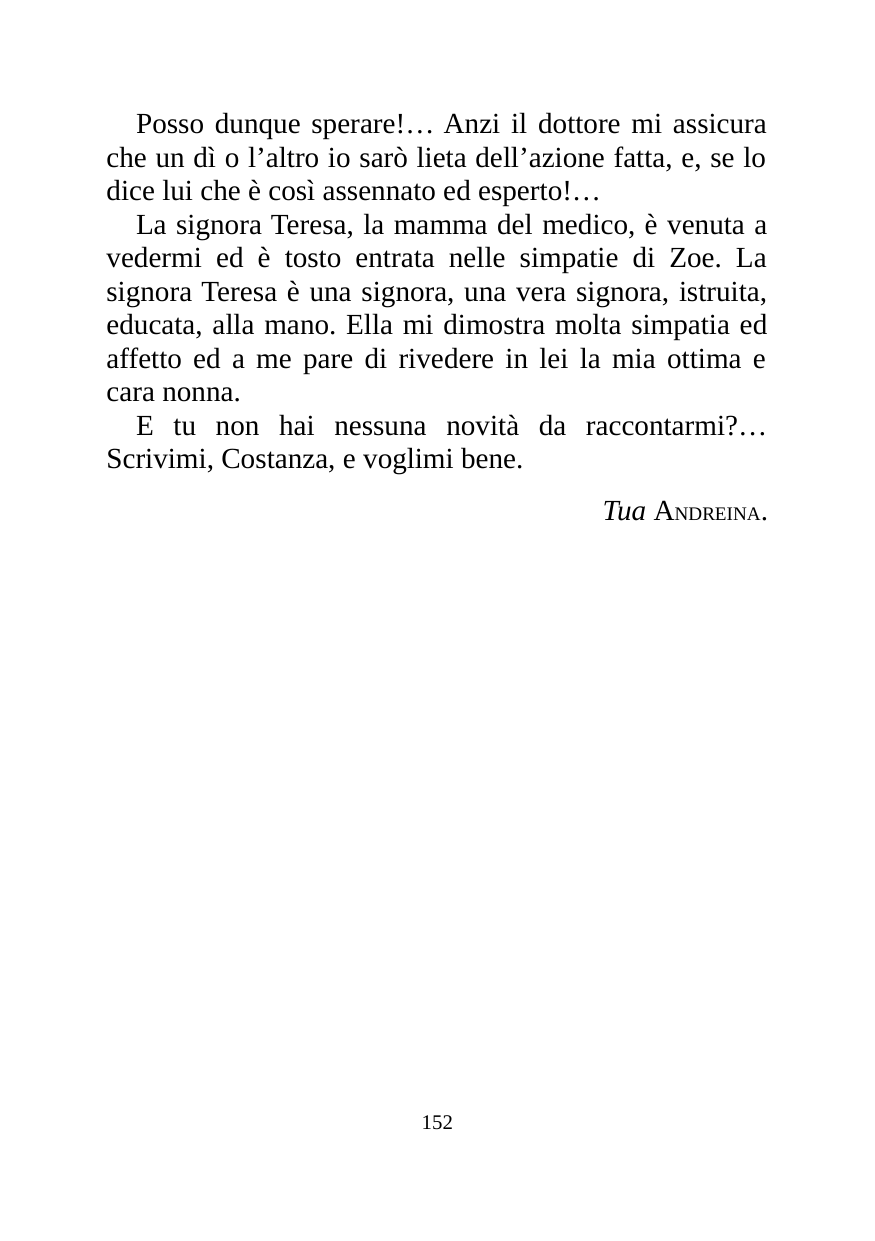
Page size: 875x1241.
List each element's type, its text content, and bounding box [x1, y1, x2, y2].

text Posso dunque sperare!… Anzi il dottore mi assicura che un dì o l’altro io sarò lieta dell’azione fatta, e, se lo dice lui che è così assennato ed esperto!… [106, 106, 768, 207]
text La signora Teresa, la mamma del medico, è venuta a vedermi ed è tosto entrata nelle simpatie di Zoe. La signora Teresa è una signora, una vera signora, istruita, educata, alla mano. Ella mi dimostra molta simpatia ed affetto ed a me pare di rivedere in lei la mia ottima e cara nonna. [106, 207, 768, 408]
text Tua Andreina. [106, 493, 768, 526]
text E tu non hai nessuna novità da raccontarmi?… Scrivimi, Costanza, e voglimi bene. [106, 408, 768, 475]
